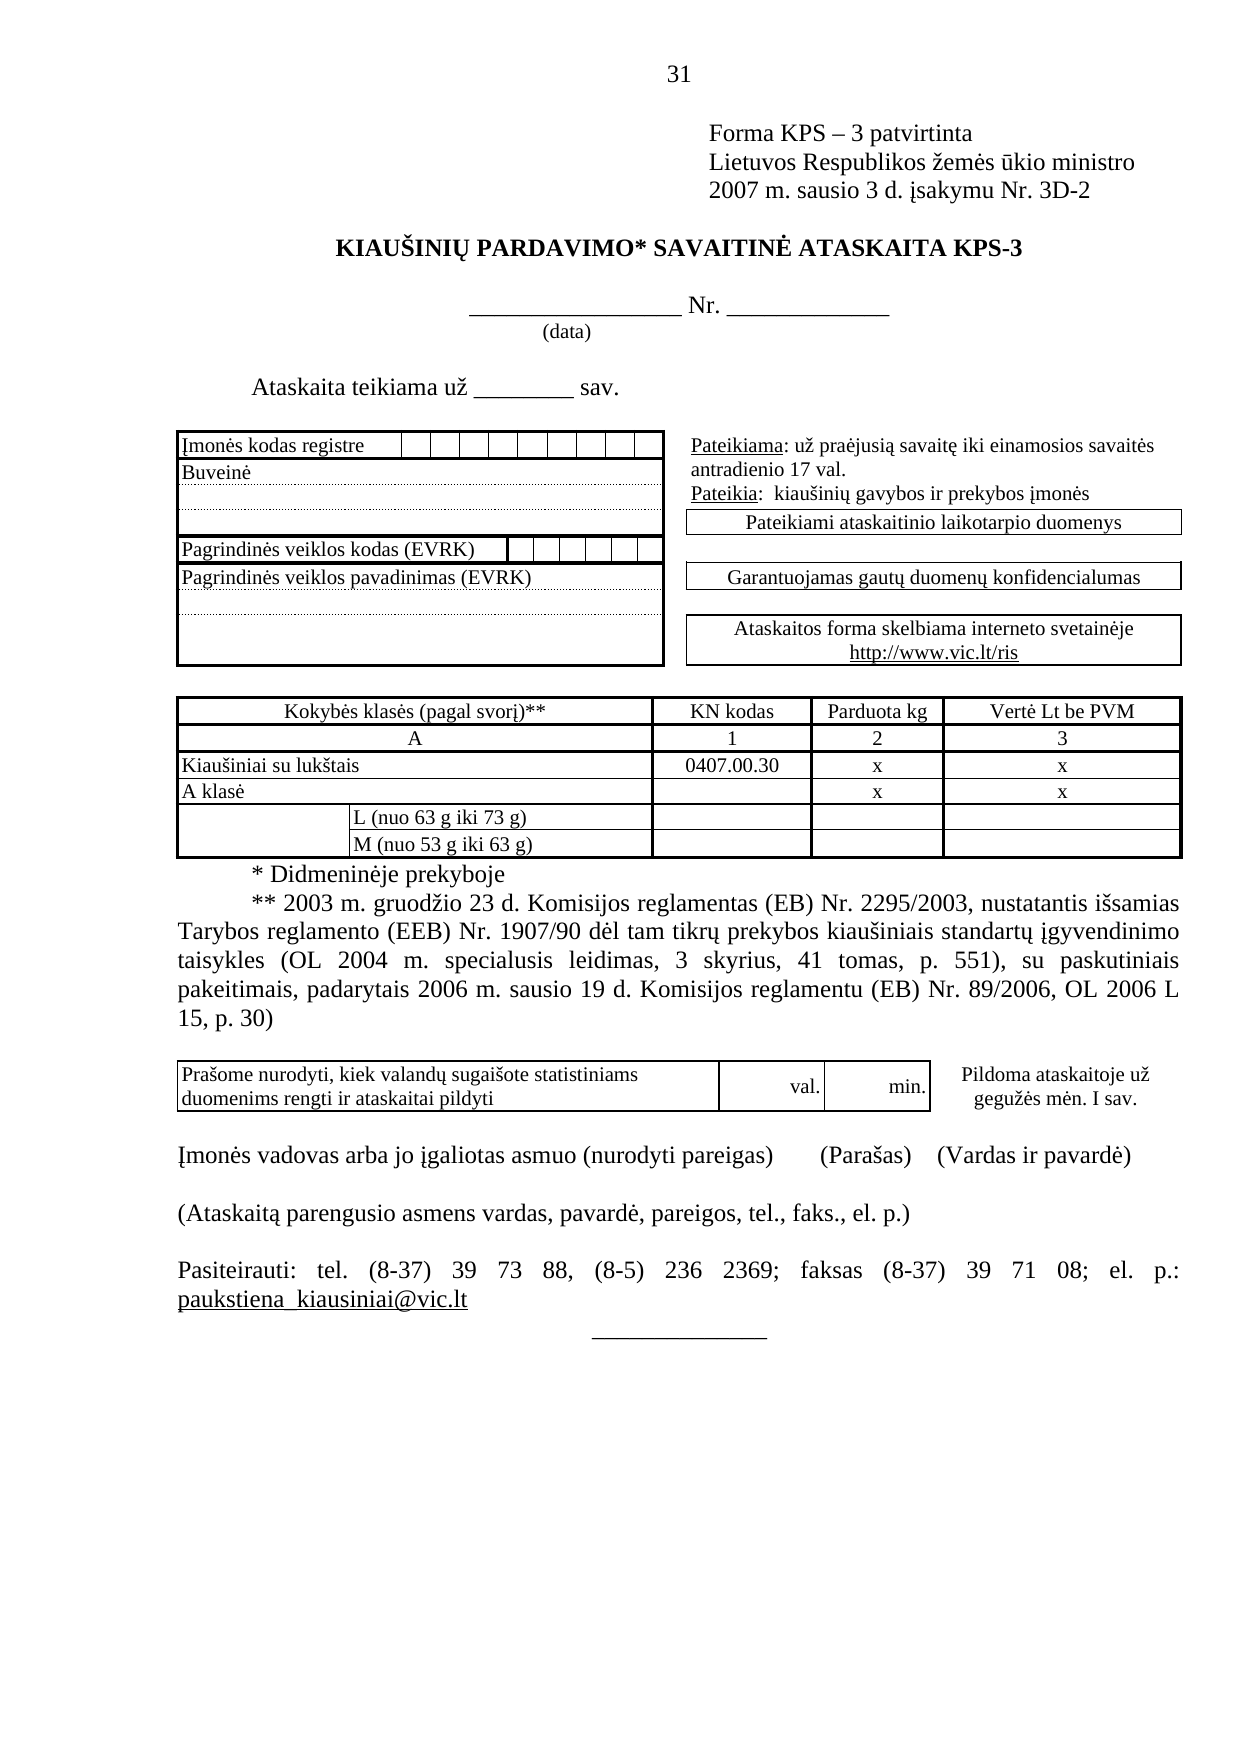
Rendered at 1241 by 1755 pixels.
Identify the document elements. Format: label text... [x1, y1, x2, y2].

text * Didmeninėje prekyboje [177, 859, 1181, 888]
text Lietuvos Respublikos žemės ūkio ministro [177, 147, 1181, 176]
text Ataskaita teikiama už ________ sav. [177, 372, 1181, 401]
table_header [489, 433, 493, 457]
table_header [460, 433, 464, 457]
table_cell Garantuojamas gautų duomenų konfidencialumas [687, 563, 1180, 589]
table_cell [633, 538, 637, 561]
text ______________ [177, 1313, 1181, 1341]
table_cell [686, 590, 691, 614]
table_header min. [825, 1062, 929, 1110]
table_header [543, 433, 547, 457]
table_header [630, 433, 634, 457]
table_cell [665, 484, 686, 509]
text 2007 m. sausio 3 d. įsakymu Nr. 3D-2 [177, 176, 1181, 204]
table_header [518, 433, 522, 457]
text KIAUŠINIŲ PARDAVIMO* SAVAITINĖ ATASKAITA KPS-3 [177, 233, 1181, 262]
table_cell [665, 561, 686, 589]
table_cell [658, 484, 662, 509]
table_header [572, 433, 576, 457]
table_cell [555, 538, 559, 561]
table_cell [813, 830, 942, 856]
table_cell [581, 538, 585, 561]
table_header Pildoma ataskaitoje už gegužės mėn. I sav. [931, 1060, 1181, 1110]
table_header val. [720, 1062, 824, 1110]
text Forma KPS – 3 patvirtinta [177, 118, 1181, 147]
table_header [431, 433, 435, 457]
table_cell [1177, 590, 1181, 614]
table_header [402, 433, 406, 457]
table_cell M (nuo 53 g iki 63 g) [350, 830, 651, 856]
table_cell [665, 534, 1181, 561]
text Pasiteirauti: tel. (8-37) 39 73 88, (8-5) 236 2369; faksas (8-37) 39 71 08; el. p.: paukstiena_kiausiniai@vic.lt [177, 1255, 1181, 1313]
table_cell [654, 830, 810, 856]
text ** 2003 m. gruodžio 23 d. Komisijos reglamentas (EB) Nr. 2295/2003, nustatantis išsamias Tarybos reglamento (EEB) Nr. 1907/90 dėl tam tikrų prekybos kiaušiniais standartų įgyvendinimo taisykles (OL 2004 m. specialusis leidimas, 3 skyrius, 41 tomas, p. 551), su paskutiniais pakeitimais, padarytais 2006 m. sausio 19 d. Komisijos reglamentu (EB) Nr. 89/2006, OL 2006 L 15, p. 30) [177, 888, 1181, 1031]
text Įmonės vadovas arba jo įgaliotas asmuo (nurodyti pareigas) (Parašas) (Vardas ir pavardė) [177, 1140, 1181, 1169]
table_cell [529, 538, 533, 561]
table_header [601, 433, 605, 457]
table_header [665, 430, 686, 457]
table_cell [179, 614, 662, 664]
table_cell [665, 457, 686, 484]
table_cell [665, 509, 686, 534]
table_cell [179, 805, 349, 856]
text (Ataskaitą parengusio asmens vardas, pavardė, pareigos, tel., faks., el. p.) [177, 1198, 1181, 1226]
text _________________ Nr. _____________ [177, 291, 1181, 319]
table_cell [658, 589, 662, 614]
table_cell [658, 509, 662, 534]
table_cell [665, 589, 686, 614]
text (data) [177, 319, 1181, 343]
table_header Pateikiama: už praėjusią savaitę iki einamosios savaitės antradienio 17 val. Pateikia: kiaušinių gavybos ir prekybos įmonės [686, 430, 1181, 509]
table_cell [607, 538, 611, 561]
table_cell [665, 614, 686, 664]
